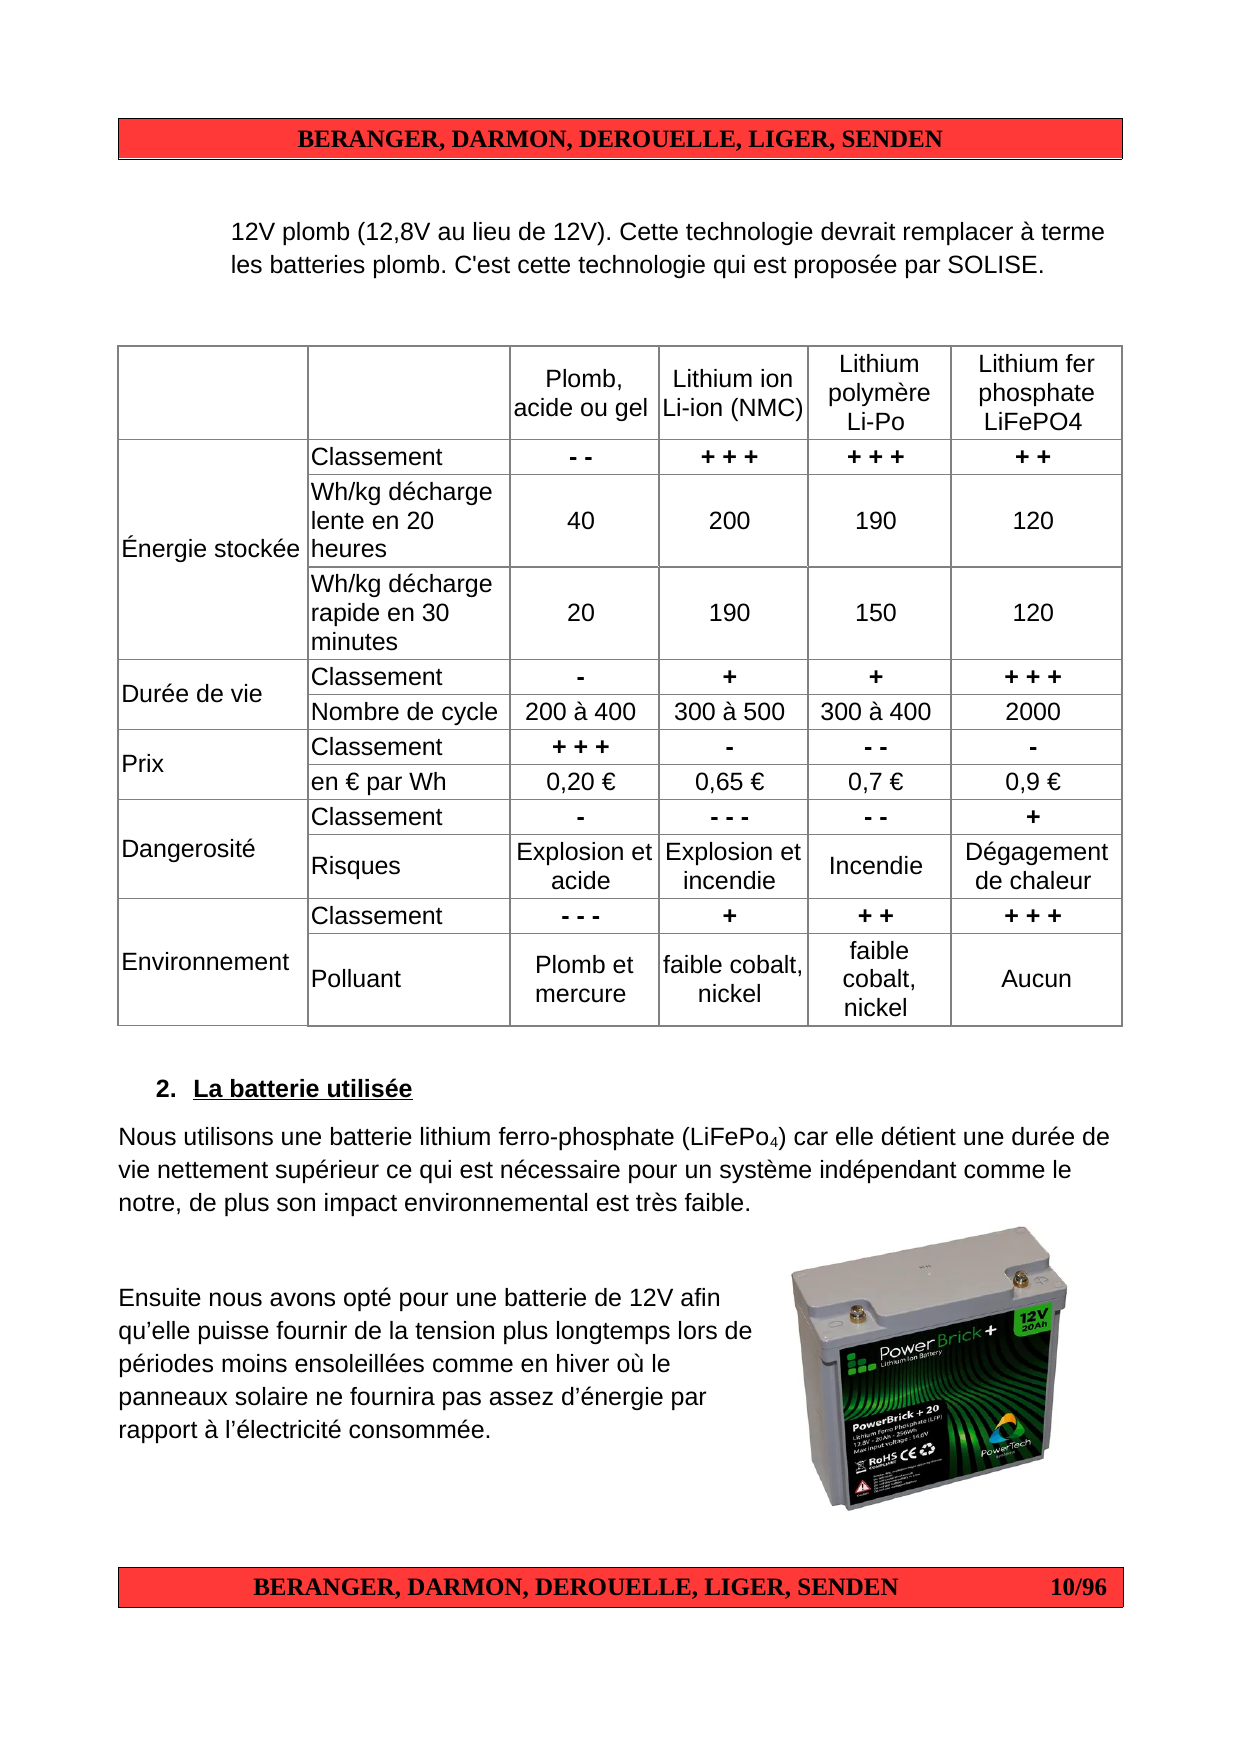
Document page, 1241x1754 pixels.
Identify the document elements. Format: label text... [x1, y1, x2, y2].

table_cell Classement [309, 899, 509, 932]
table_header Lithium polymère Li-Po [809, 347, 950, 439]
text Nous utilisons une batterie lithium ferro-phosphate (LiFePo4) car elle détient une durée de vie nettement supérieur ce qui est nécessaire pour un système indépendant comme le notre, de plus son impact environnemental est très faible. [118, 1122, 1122, 1216]
table_cell - [511, 800, 658, 834]
table_cell Classement [309, 800, 509, 834]
table_cell 120 [952, 568, 1121, 659]
table_cell Wh/kg décharge rapide en 30 minutes [309, 568, 509, 659]
table_cell Wh/kg décharge lente en 20 heures [309, 475, 509, 566]
table_cell - - - [511, 899, 658, 932]
table_cell Aucun [952, 934, 1121, 1025]
table_cell Environnement [119, 899, 307, 1025]
table_cell - [660, 730, 807, 764]
table_cell 2000 [952, 695, 1121, 729]
table_cell 0,7 € [809, 765, 950, 799]
table_cell Explosion et incendie [660, 835, 807, 897]
table_cell + + + [660, 440, 807, 474]
list La batterie utilisée [156, 1074, 1122, 1103]
table_header [119, 347, 307, 439]
table_cell + [952, 800, 1121, 834]
table_cell + + + [511, 730, 658, 764]
table_cell - [511, 660, 658, 694]
picture [783, 1221, 1072, 1511]
table_cell Classement [309, 660, 509, 694]
table_cell Polluant [309, 934, 509, 1025]
table_cell - - [511, 440, 658, 474]
table_cell 120 [952, 475, 1121, 566]
table_cell Classement [309, 730, 509, 764]
table_cell Dangerosité [119, 800, 307, 897]
table_cell Nombre de cycle [309, 695, 509, 729]
table_cell 190 [809, 475, 950, 566]
table_cell Plomb et mercure [511, 934, 658, 1025]
table_cell 150 [809, 568, 950, 659]
table_cell en € par Wh [309, 765, 509, 799]
text Ensuite nous avons opté pour une batterie de 12V afin qu’elle puisse fournir de la tension plus longtemps lors de périodes moins ensoleillées comme en hiver où le panneaux solaire ne fournira pas assez d’énergie par rapport à l’électricité consommée. [118, 1283, 783, 1444]
table_header Lithium ion Li-ion (NMC) [660, 347, 807, 439]
table_cell Classement [309, 440, 509, 474]
table_cell 200 à 400 [511, 695, 658, 729]
table_cell faible cobalt, nickel [660, 934, 807, 1025]
table_cell Durée de vie [119, 660, 307, 729]
table_cell 20 [511, 568, 658, 659]
table_cell 0,9 € [952, 765, 1121, 799]
table_header Plomb, acide ou gel [511, 347, 658, 439]
table_cell + [809, 660, 950, 694]
table_cell + + + [809, 440, 950, 474]
table_cell + [660, 899, 807, 932]
table_cell + + + [952, 899, 1121, 932]
table_cell 190 [660, 568, 807, 659]
table_cell 300 à 500 [660, 695, 807, 729]
table_header Lithium fer phosphate LiFePO4 [952, 347, 1121, 439]
list 12V plomb (12,8V au lieu de 12V). Cette technologie devrait remplacer à terme les batteries plomb. C'est cette technologie qui est proposée par SOLISE. [193, 217, 1122, 278]
table_cell 300 à 400 [809, 695, 950, 729]
text [1072, 1283, 1122, 1444]
table_cell - - [809, 730, 950, 764]
table_cell Prix [119, 730, 307, 799]
table_cell + + [952, 440, 1121, 474]
table_cell 0,20 € [511, 765, 658, 799]
table_cell faible cobalt, nickel [809, 934, 950, 1025]
table_cell - - - [660, 800, 807, 834]
table_cell Explosion et acide [511, 835, 658, 897]
table_cell + + + [952, 660, 1121, 694]
table_cell 40 [511, 475, 658, 566]
table_header [309, 347, 509, 439]
table_cell 200 [660, 475, 807, 566]
table_cell Risques [309, 835, 509, 897]
table_cell + [660, 660, 807, 694]
table_cell 0,65 € [660, 765, 807, 799]
table_cell Énergie stockée [119, 440, 307, 659]
table_cell - [952, 730, 1121, 764]
table_cell Incendie [809, 835, 950, 897]
table_cell + + [809, 899, 950, 932]
table_cell Dégagement de chaleur [952, 835, 1121, 897]
table_cell - - [809, 800, 950, 834]
